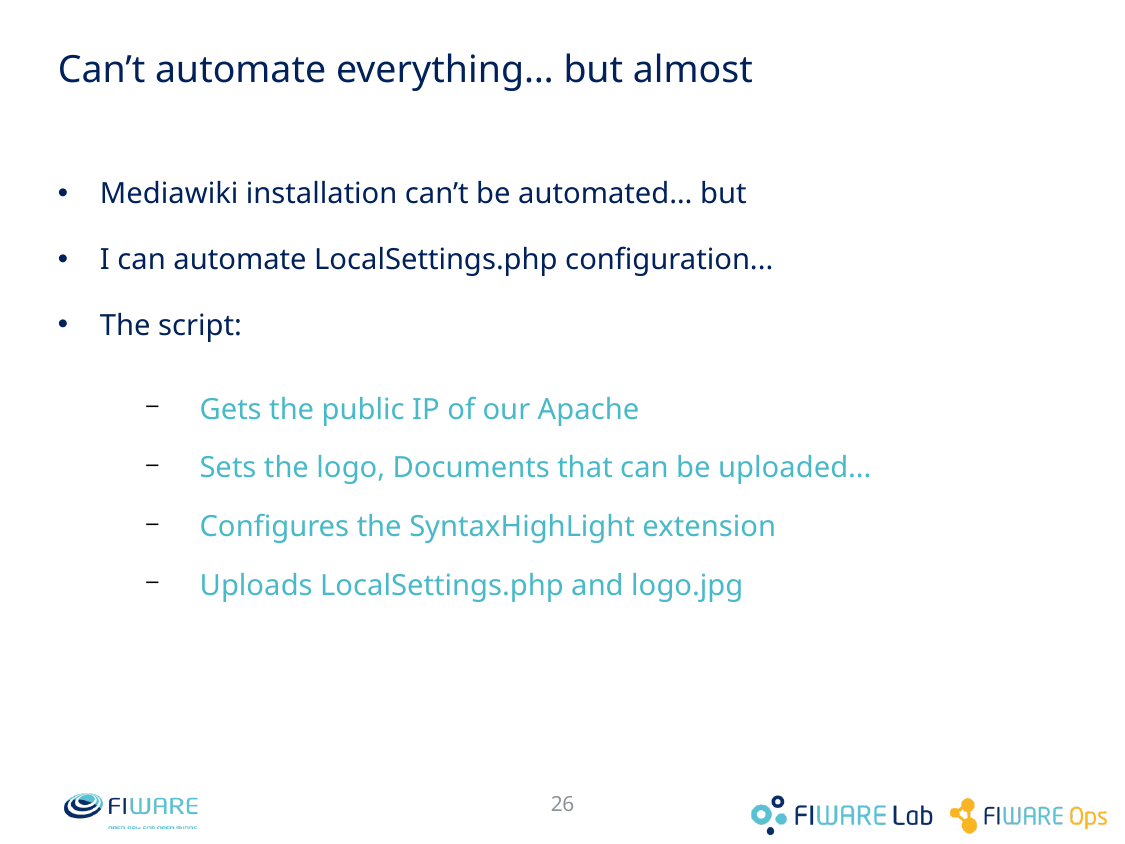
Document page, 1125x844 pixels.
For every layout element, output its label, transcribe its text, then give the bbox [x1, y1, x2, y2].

slide_number [498, 782, 626, 827]
picture [739, 782, 939, 843]
picture [945, 793, 1113, 840]
list Mediawiki installation can’t be automated… but I can automate LocalSettings.php configuration... The script: Gets the public IP of our Apache Sets the logo, Documents that can be uploaded... Configures the SyntaxHighLight extension Uploads LocalSettings.php and logo.jpg [42, 167, 1090, 774]
title Can’t automate everything… but almost [42, 35, 1021, 99]
picture [60, 789, 203, 829]
